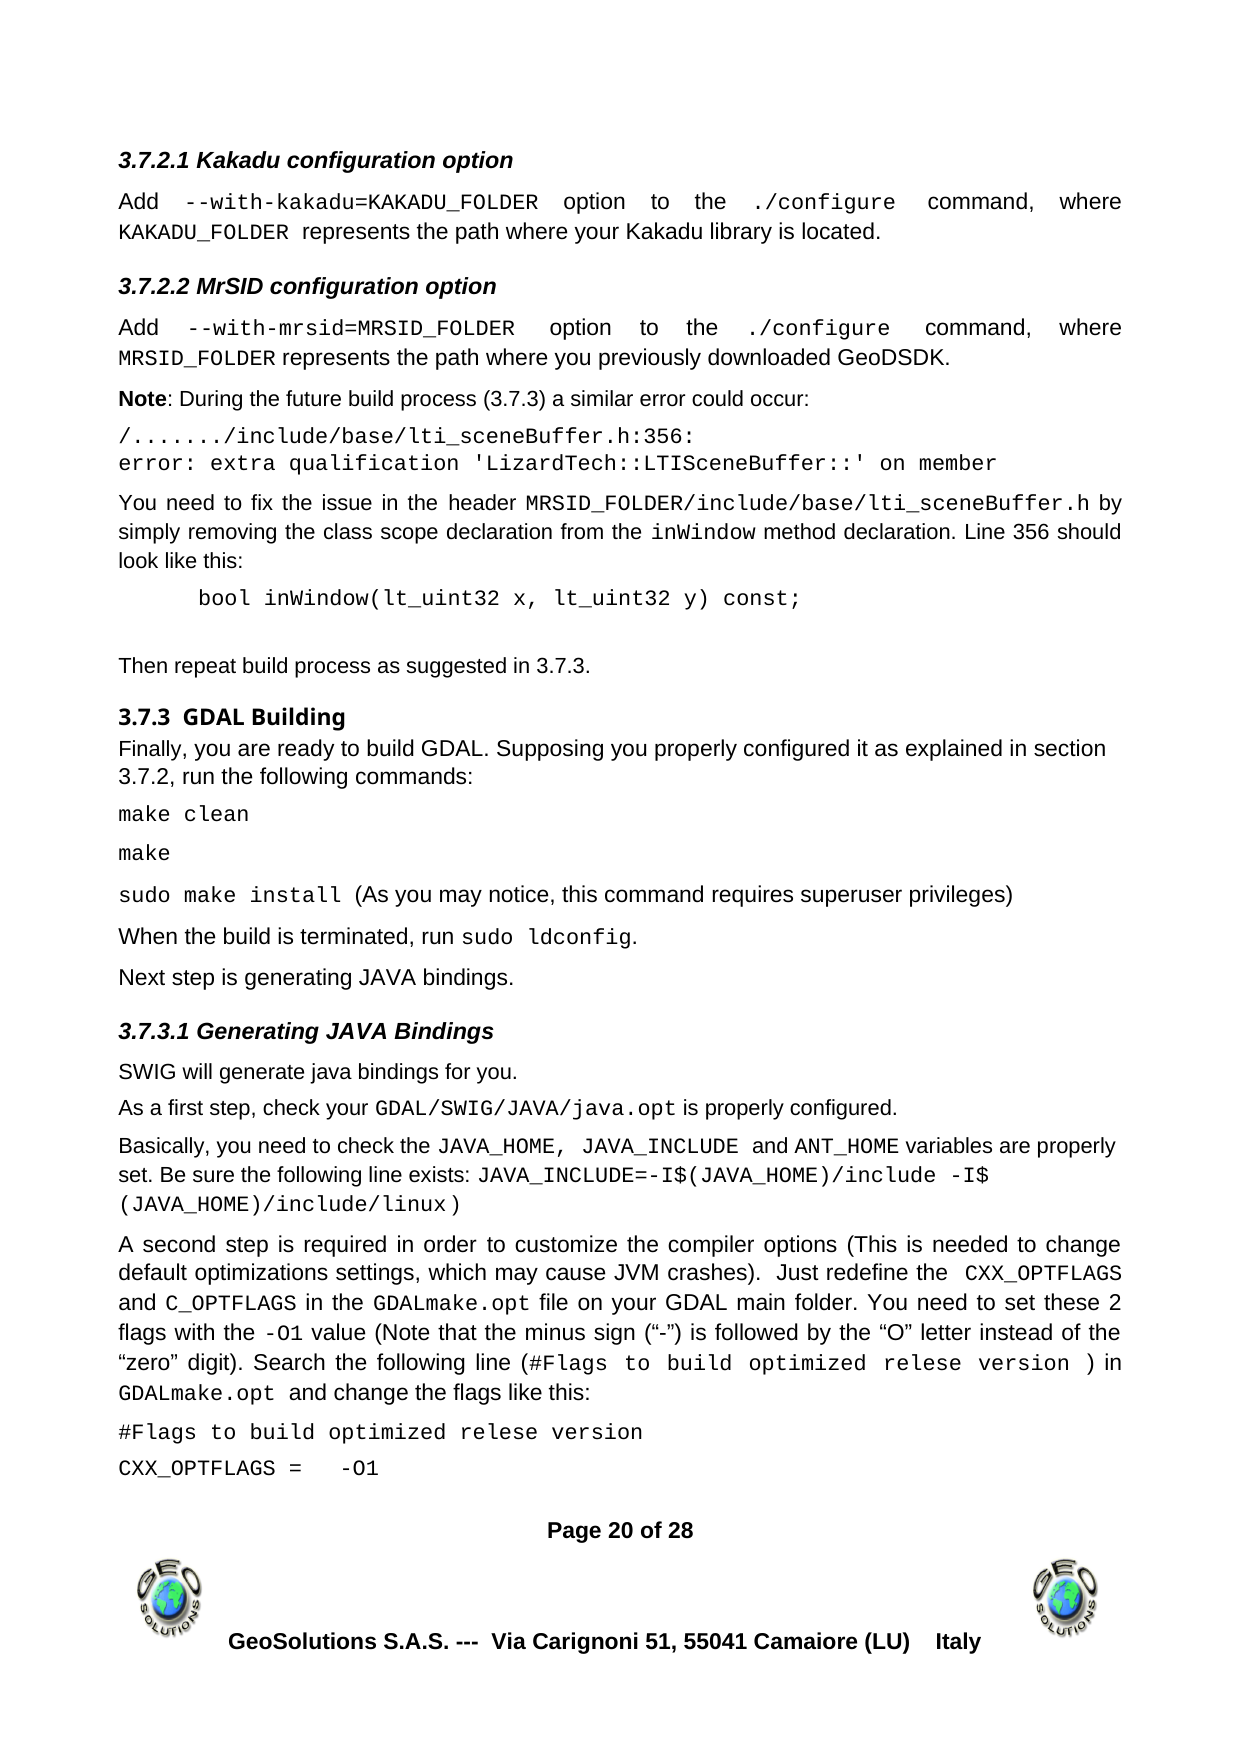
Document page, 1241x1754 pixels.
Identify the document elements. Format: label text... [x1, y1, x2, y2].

text sudo make install (As you may notice, this command requires superuser privileges) [118, 882, 1122, 909]
text #Flags to build optimized relese version [118, 1421, 1122, 1446]
text Then repeat build process as suggested in 3.7.3. [118, 626, 1122, 678]
text You need to fix the issue in the header MRSID_FOLDER/include/base/lti_sceneBuffer.h by simply removing the class scope declaration from the inWindow method declaration. Line 356 should look like this: [118, 491, 1122, 573]
picture [134, 1552, 205, 1641]
text Next step is generating JAVA bindings. [118, 965, 1122, 991]
text Finally, you are ready to build GDAL. Supposing you properly configured it as explained in section 3.7.2, run the following commands: [118, 736, 1122, 789]
picture [1030, 1552, 1101, 1641]
text A second step is required in order to customize the compiler options (This is needed to change default optimizations settings, which may cause JVM crashes). Just redefine the CXX_OPTFLAGS and C_OPTFLAGS in the GDALmake.opt file on your GDAL main folder. You need to set these 2 flags with the -O1 value (Note that the minus sign (“-”) is followed by the “O” letter instead of the “zero” digit). Search the following line (#Flags to build optimized relese version ) in GDALmake.opt and change the flags like this: [118, 1232, 1122, 1407]
text When the build is terminated, run sudo ldconfig. [118, 923, 1122, 951]
text As a first step, check your GDAL/SWIG/JAVA/java.opt is properly configured. [118, 1096, 1122, 1122]
text Add --with-kakadu=KAKADU_FOLDER option to the ./configure command, where KAKADU_FOLDER represents the path where your Kakadu library is located. [118, 189, 1122, 246]
subtitle Generating JAVA Bindings [118, 1018, 1122, 1044]
text /......./include/base/lti_sceneBuffer.h:356: error: extra qualification 'LizardTech::LTISceneBuffer::' on member [118, 425, 1122, 477]
subtitle MrSID configuration option [118, 273, 1122, 299]
text Basically, you need to check the JAVA_HOME, JAVA_INCLUDE and ANT_HOME variables are properly set. Be sure the following line exists: JAVA_INCLUDE=-I$(JAVA_HOME)/include -I$(JAVA_HOME)/include/linux ) [118, 1134, 1122, 1218]
text make clean [118, 804, 1122, 828]
text make [118, 843, 1122, 867]
text CXX_OPTFLAGS = -O1 [118, 1458, 1122, 1482]
text bool inWindow(lt_uint32 x, lt_uint32 y) const; [118, 587, 1122, 612]
subtitle Kakadu configuration option [118, 148, 1122, 174]
text Add --with-mrsid=MRSID_FOLDER option to the ./configure command, where MRSID_FOLDER represents the path where you previously downloaded GeoDSDK. [118, 315, 1122, 372]
text SWIG will generate java bindings for you. [118, 1059, 1122, 1084]
subtitle GDAL Building [118, 701, 1122, 732]
text Note: During the future build process (3.7.3) a similar error could occur: [118, 386, 1122, 411]
